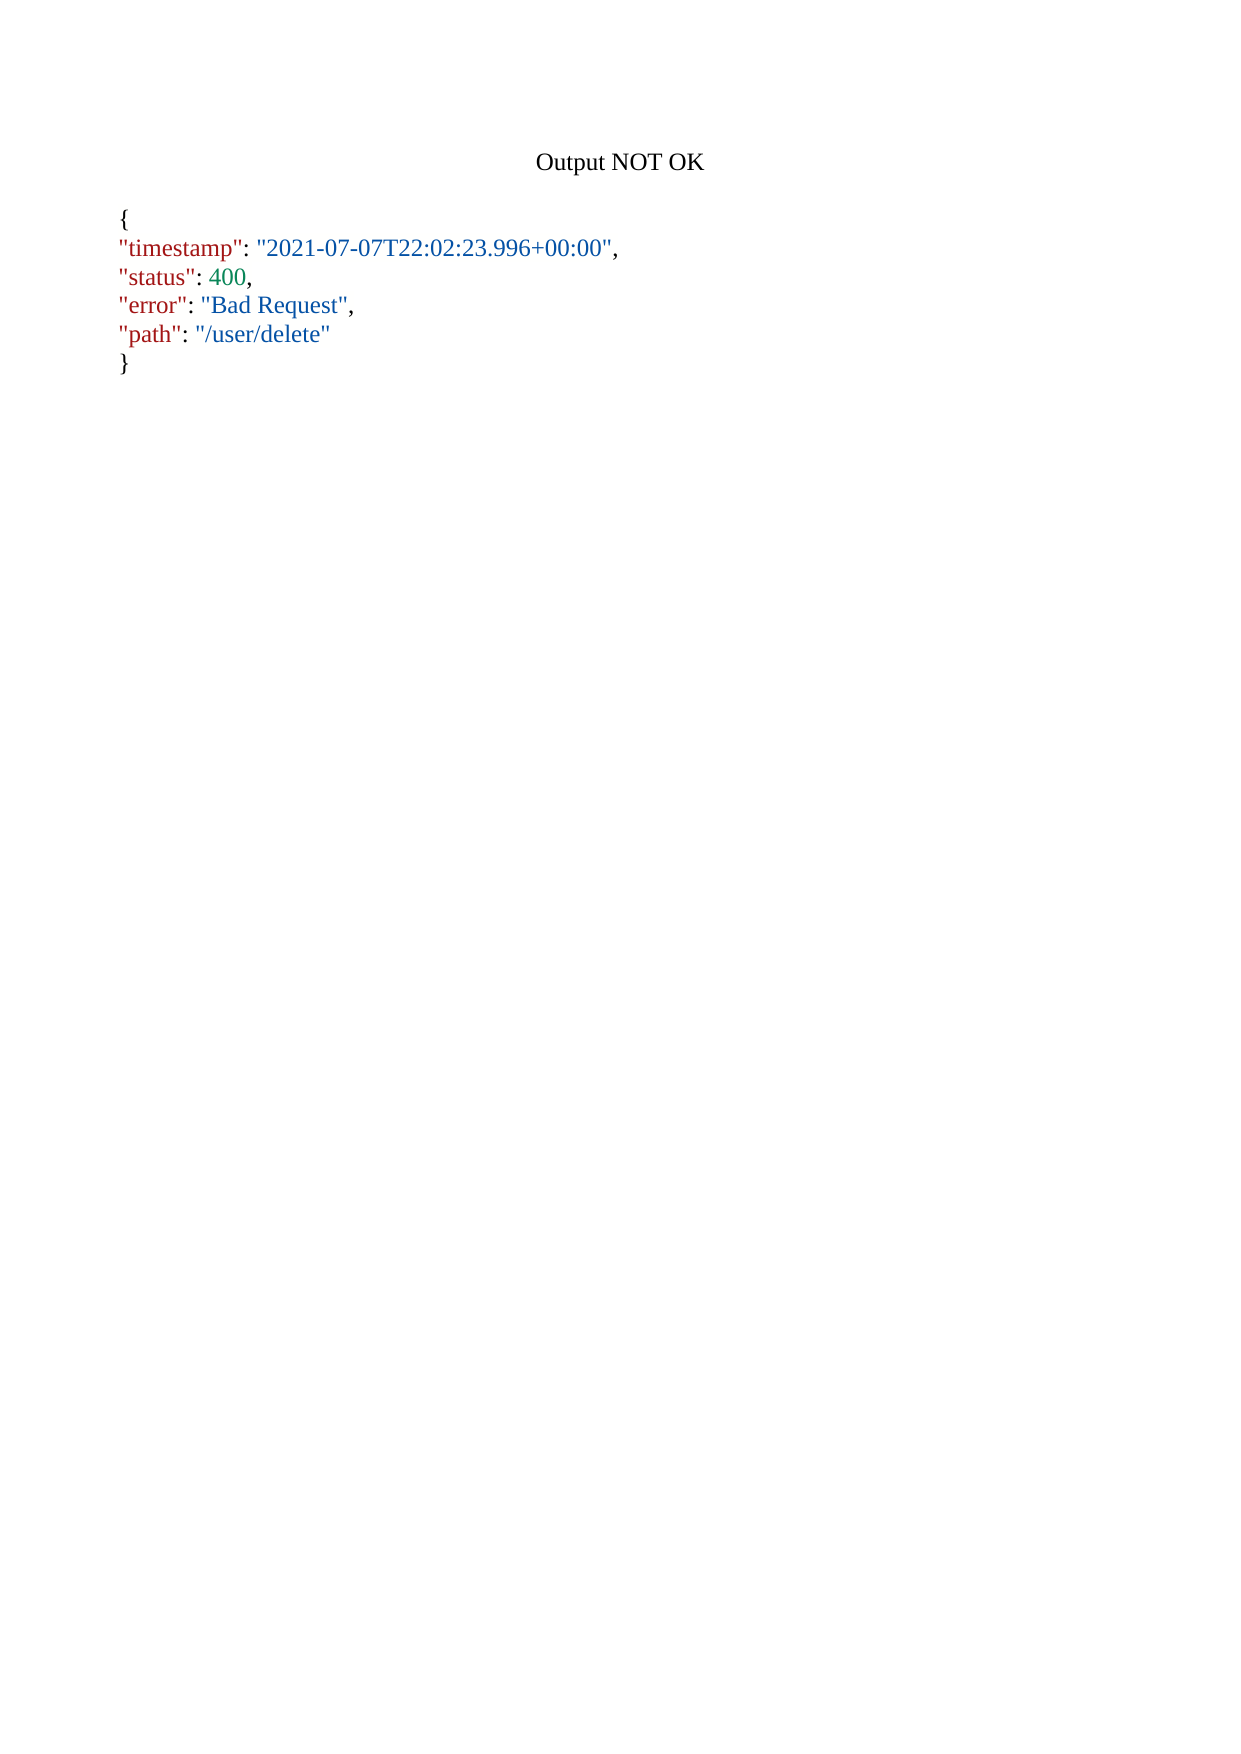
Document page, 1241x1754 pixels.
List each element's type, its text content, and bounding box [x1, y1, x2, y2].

text } [118, 348, 1122, 377]
text "error": "Bad Request", [118, 291, 1122, 319]
text "status": 400, [118, 262, 1122, 291]
text Output NOT OK [118, 147, 1122, 176]
text "path": "/user/delete" [118, 319, 1122, 348]
text "timestamp": "2021-07-07T22:02:23.996+00:00", [118, 233, 1122, 262]
text { [118, 204, 1122, 233]
